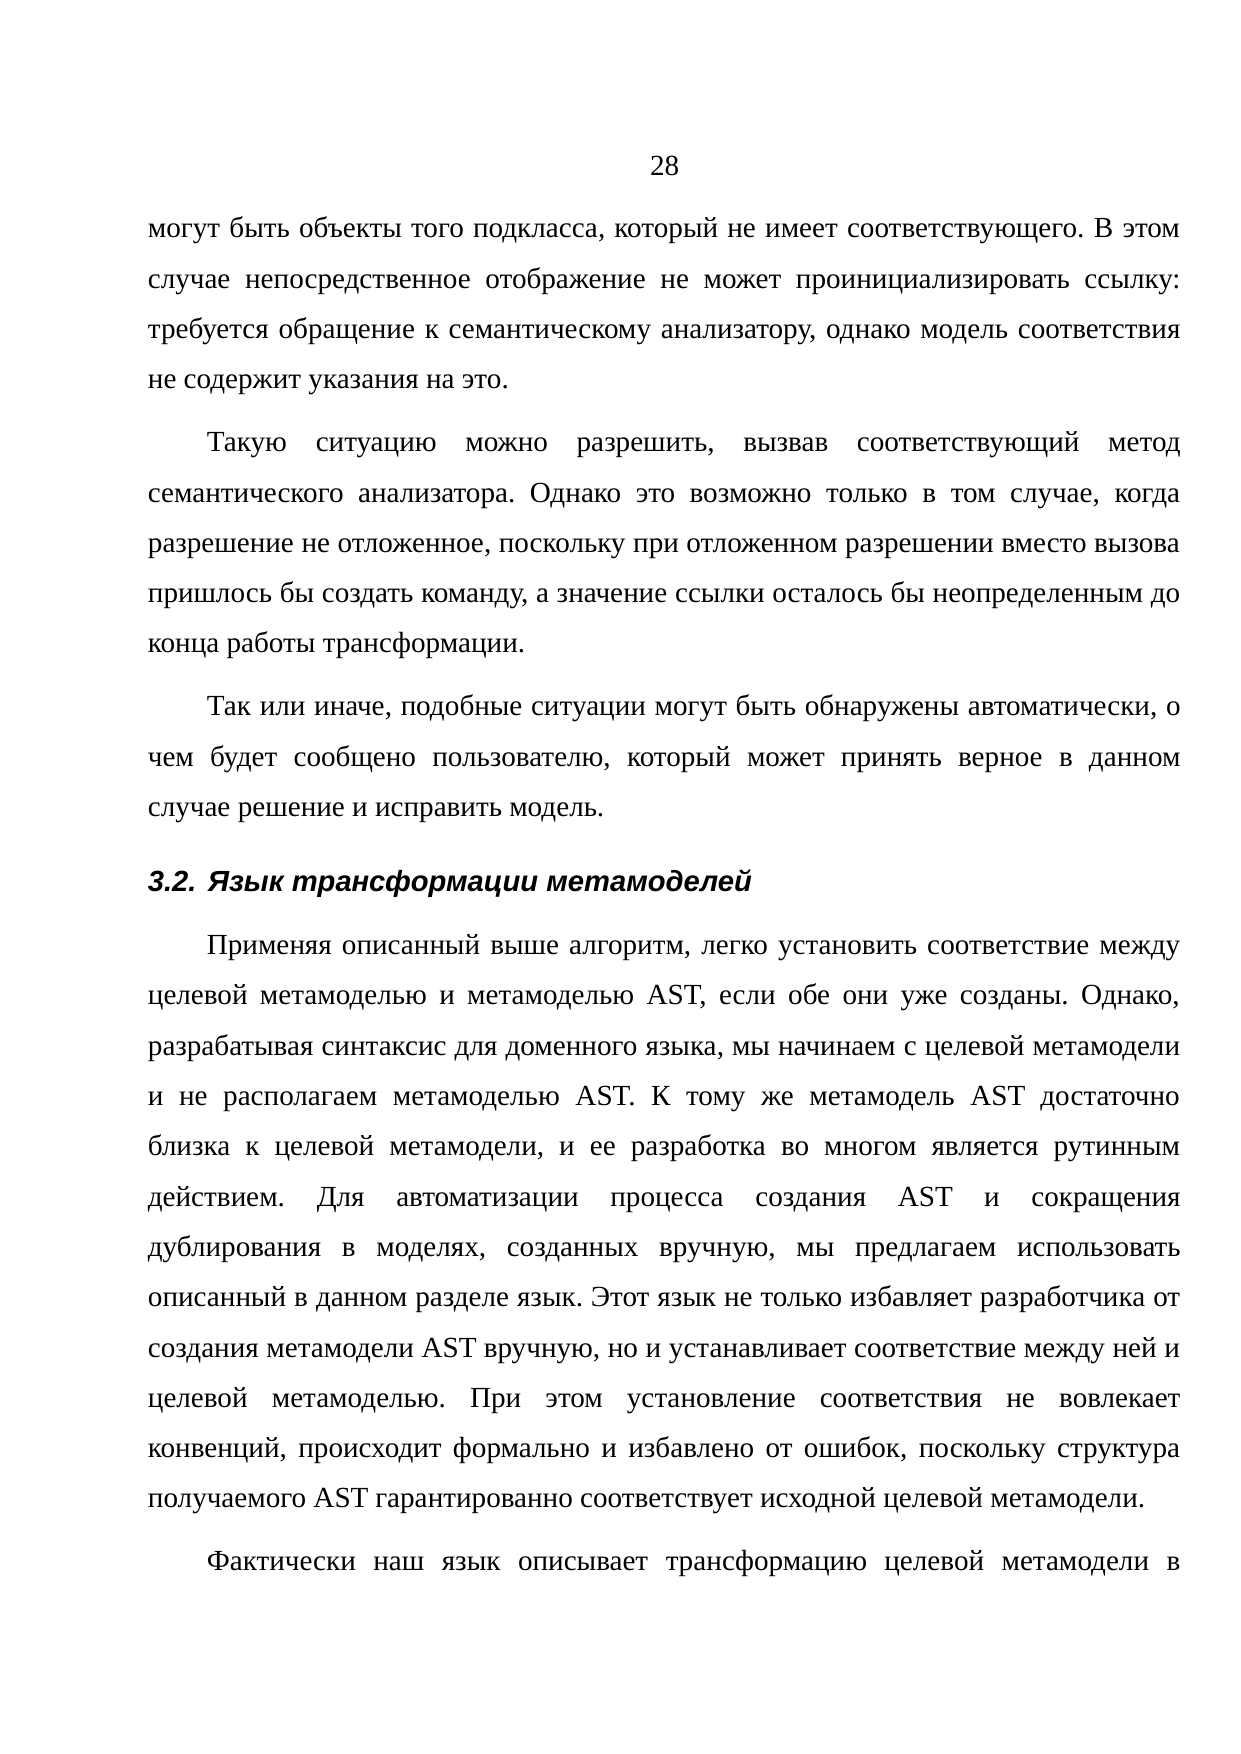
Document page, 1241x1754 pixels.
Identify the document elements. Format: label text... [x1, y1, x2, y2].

subtitle Язык трансформации метамоделей [148, 864, 1181, 898]
text могут быть объекты того подкласса, который не имеет соответствующего. В этом случае непосредственное отображение не может проинициализировать ссылку: требуется обращение к семантическому анализатору, однако модель соответствия не содержит указания на это. [148, 211, 1181, 395]
text Применяя описанный выше алгоритм, легко установить соответствие между целевой метамоделью и метамоделью AST, если обе они уже созданы. Однако, разрабатывая синтаксис для доменного языка, мы начинаем с целевой метамодели и не располагаем метамоделью AST. К тому же метамодель AST достаточно близка к целевой метамодели, и ее разработка во многом является рутинным действием. Для автоматизации процесса создания AST и сокращения дублирования в моделях, созданных вручную, мы предлагаем использовать описанный в данном разделе язык. Этот язык не только избавляет разработчика от создания метамодели AST вручную, но и устанавливает соответствие между ней и целевой метамоделью. При этом установление соответствия не вовлекает конвенций, происходит формально и избавлено от ошибок, поскольку структура получаемого AST гарантированно соответствует исходной целевой метамодели. [148, 927, 1181, 1514]
text Фактически наш язык описывает трансформацию целевой метамодели в [148, 1543, 1181, 1577]
text Так или иначе, подобные ситуации могут быть обнаружены автоматически, о чем будет сообщено пользователю, который может принять верное в данном случае решение и исправить модель. [148, 688, 1181, 823]
text Такую ситуацию можно разрешить, вызвав соответствующий метод семантического анализатора. Однако это возможно только в том случае, когда разрешение не отложенное, поскольку при отложенном разрешении вместо вызова пришлось бы создать команду, а значение ссылки осталось бы неопределенным до конца работы трансформации. [148, 424, 1181, 659]
